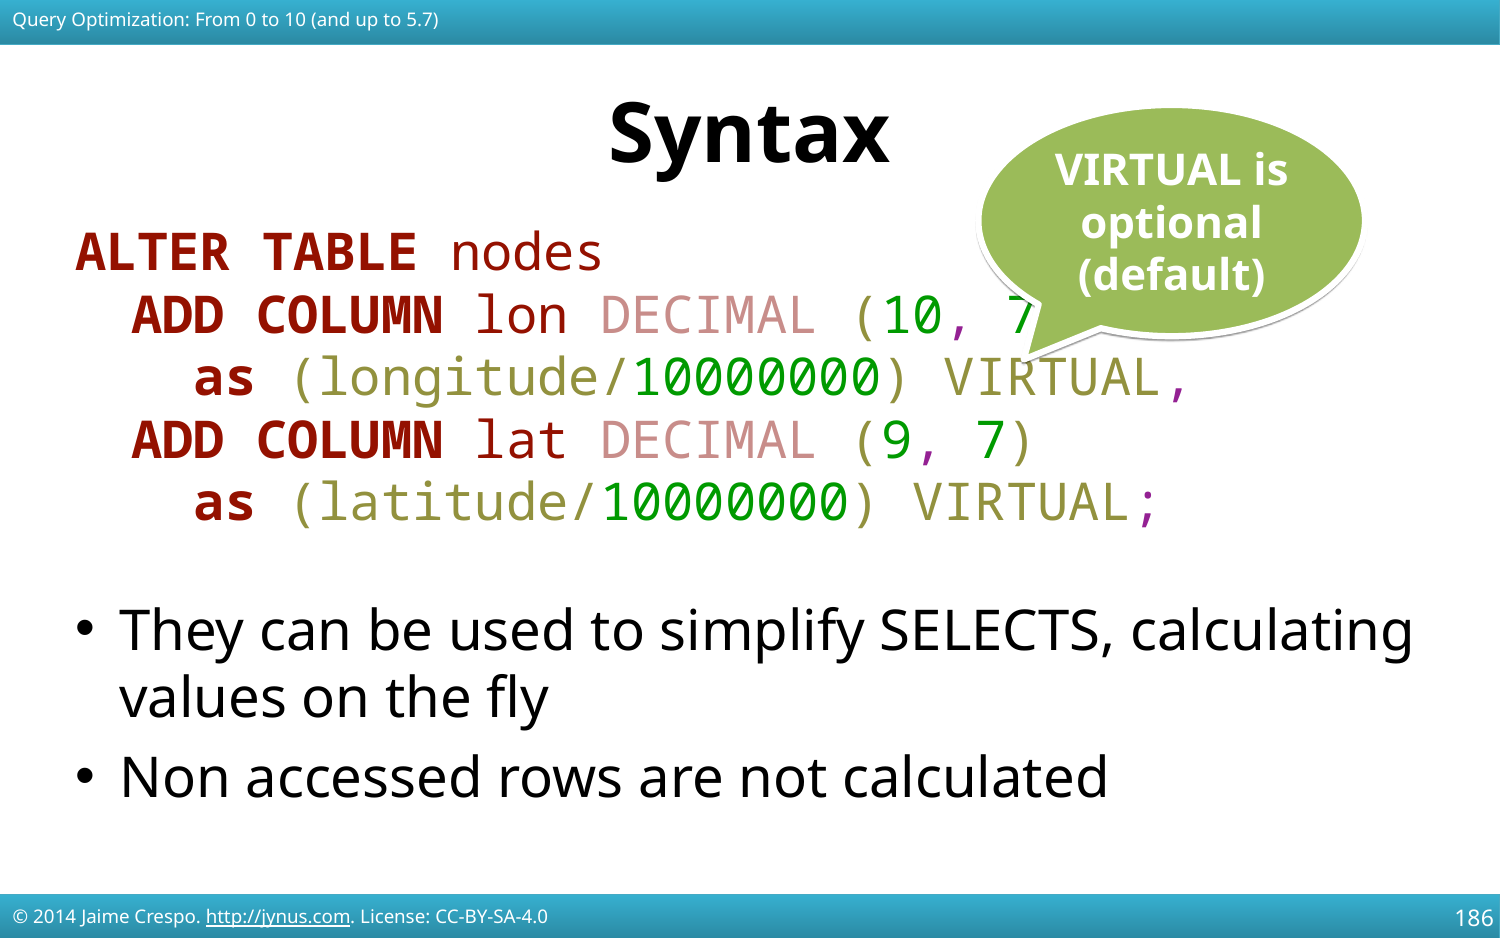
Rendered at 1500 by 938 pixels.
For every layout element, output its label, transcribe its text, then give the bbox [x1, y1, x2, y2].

slide_number [1389, 896, 1490, 935]
list ALTER TABLE nodes ADD COLUMN lon DECIMAL (10, 7) as (longitude/10000000) VIRTUAL, ADD COLUMN lat DECIMAL (9, 7) as (latitude/10000000) VIRTUAL; They can be used to simplify SELECTS, calculating values on the fly Non accessed rows are not calculated [75, 218, 1425, 876]
text_box VIRTUAL is optional (default) [978, 104, 1366, 360]
title Syntax [75, 51, 1425, 209]
